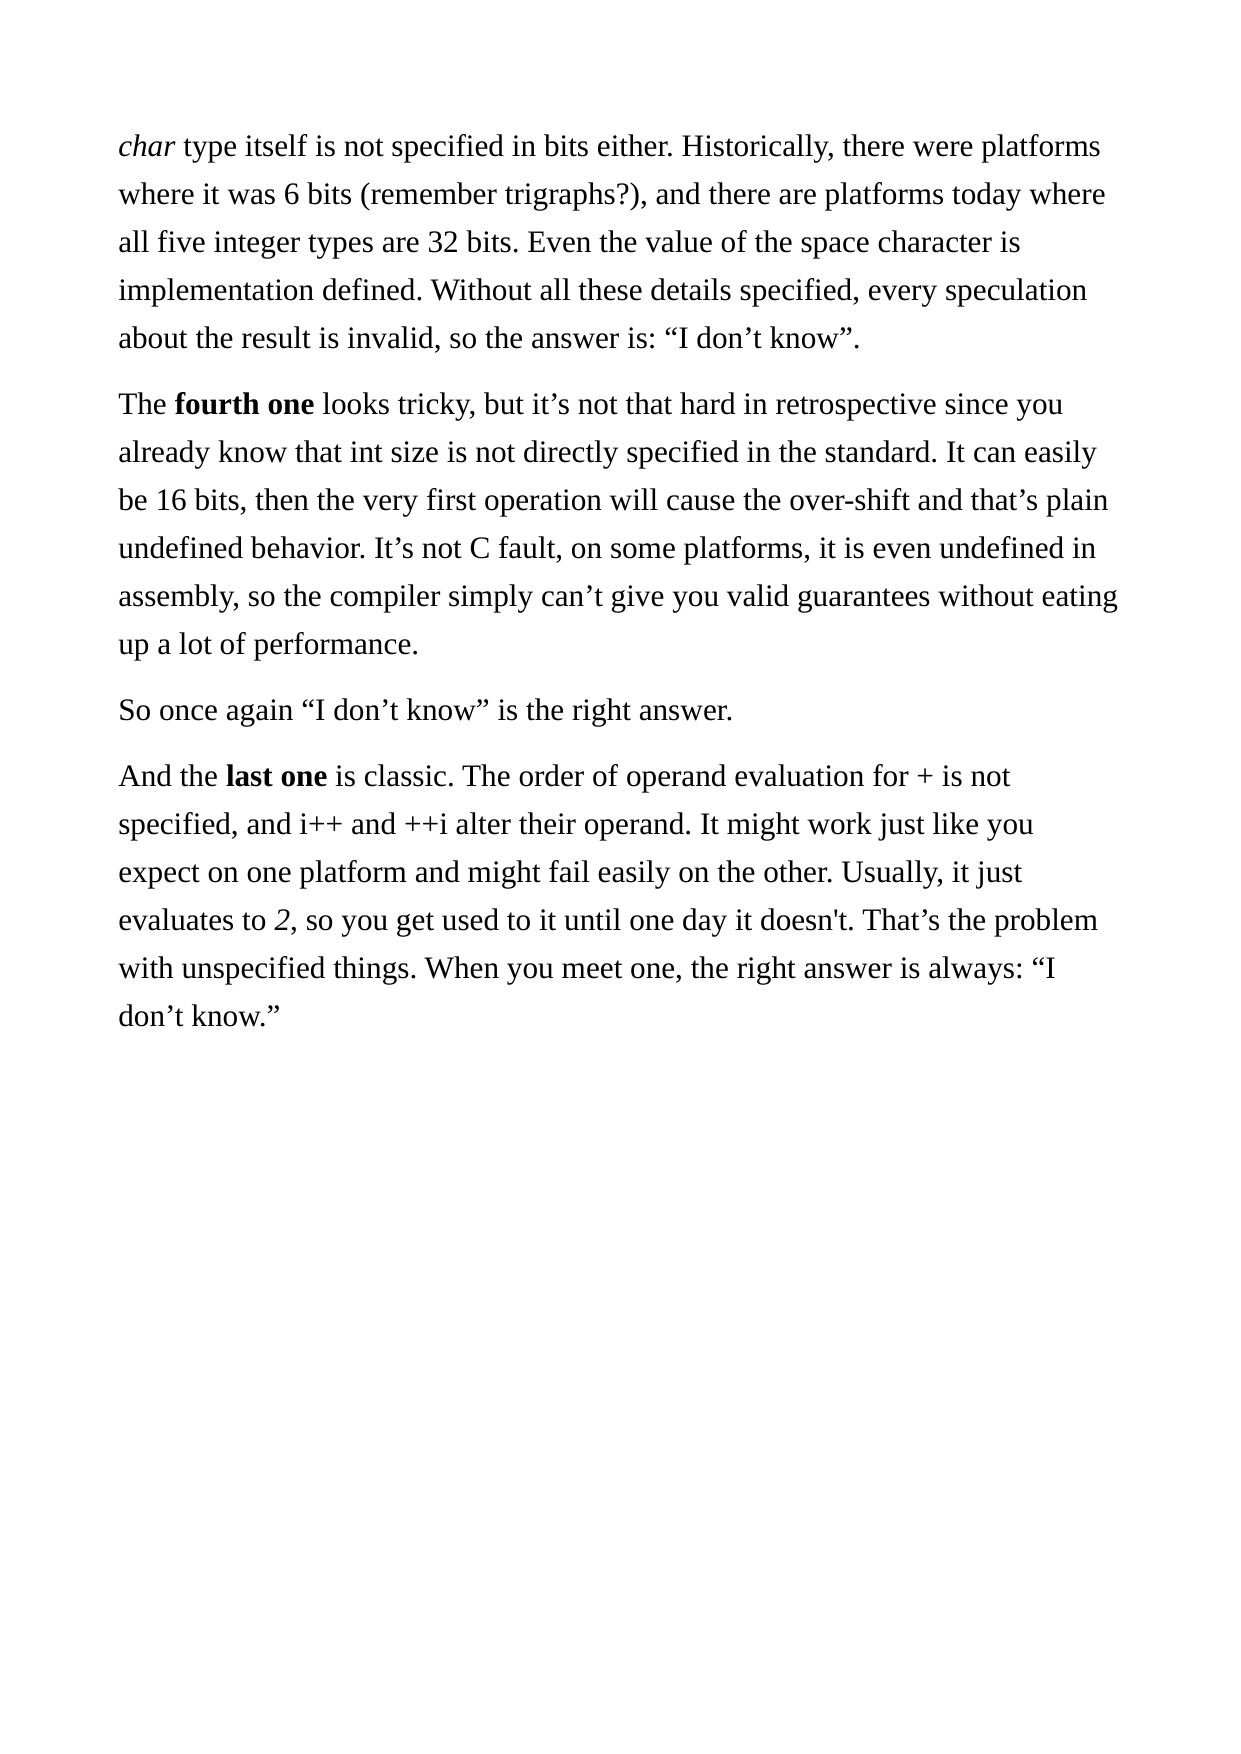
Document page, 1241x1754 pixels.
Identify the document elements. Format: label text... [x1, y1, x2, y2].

text And the last one is classic. The order of operand evaluation for + is not specified, and i++ and ++i alter their operand. It might work just like you expect on one platform and might fail easily on the other. Usually, it just evaluates to 2, so you get used to it until one day it doesn't. That’s the problem with unspecified things. When you meet one, the right answer is always: “I don’t know.” [118, 748, 1122, 1037]
text char type itself is not specified in bits either. Historically, there were platforms where it was 6 bits (remember trigraphs?), and there are platforms today where all five integer types are 32 bits. Even the value of the space character is implementation defined. Without all these details specified, every speculation about the result is invalid, so the answer is: “I don’t know”. [118, 118, 1122, 358]
text The fourth one looks tricky, but it’s not that hard in retrospective since you already know that int size is not directly specified in the standard. It can easily be 16 bits, then the very first operation will cause the over-shift and that’s plain undefined behavior. It’s not C fault, on some platforms, it is even undefined in assembly, so the compiler simply can’t give you valid guarantees without eating up a lot of performance. [118, 376, 1122, 664]
text So once again “I don’t know” is the right answer. [118, 682, 1122, 730]
